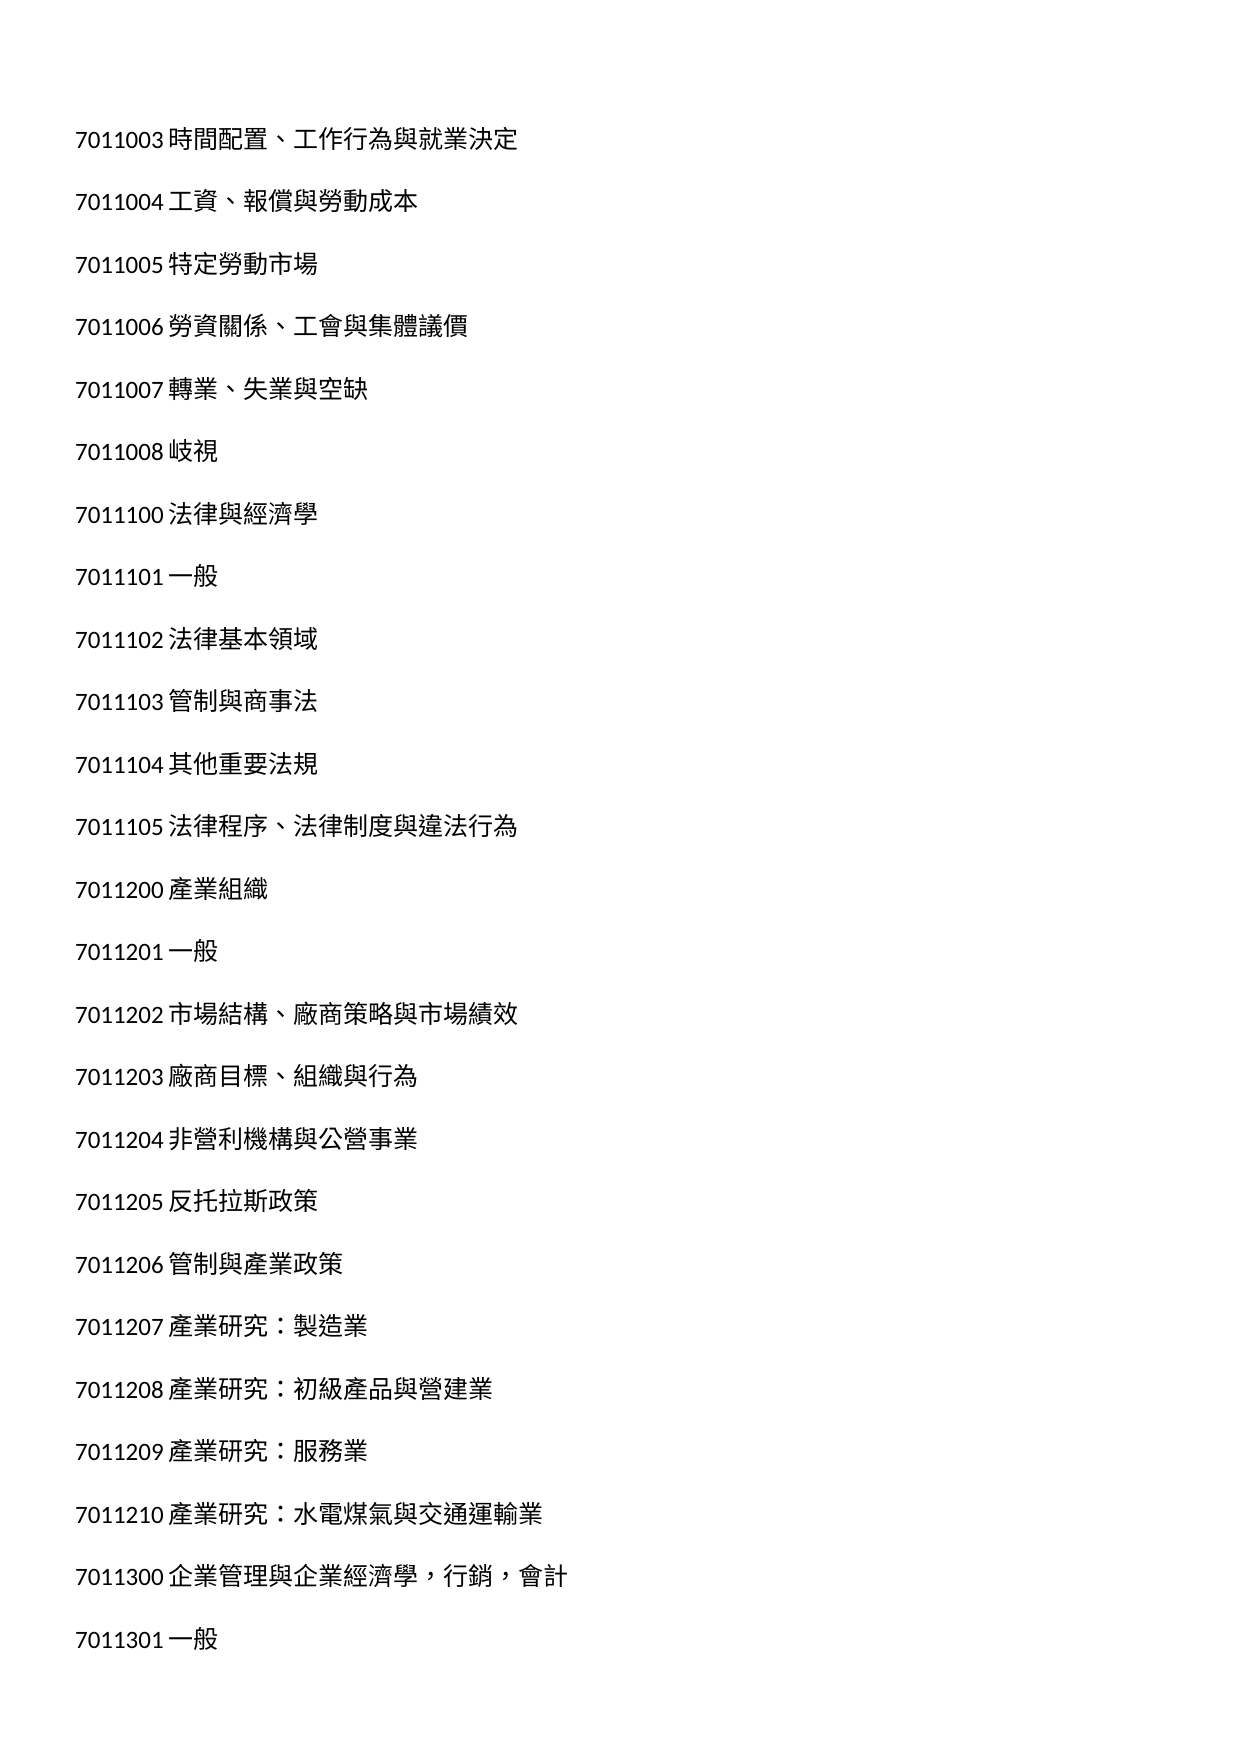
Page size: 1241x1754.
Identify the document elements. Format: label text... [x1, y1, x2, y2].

text 7011005特定勞動市場 [75, 221, 1165, 283]
text 7011208產業研究：初級產品與營建業 [75, 1346, 1165, 1408]
text 7011202市場結構、廠商策略與市場績效 [75, 971, 1165, 1033]
text 7011103管制與商事法 [75, 658, 1165, 721]
text 7011003時間配置、工作行為與就業決定 [75, 96, 1165, 158]
text 7011006勞資關係、工會與集體議價 [75, 283, 1165, 346]
text 7011105法律程序、法律制度與違法行為 [75, 783, 1165, 846]
text 7011206管制與產業政策 [75, 1221, 1165, 1283]
text 7011201一般 [75, 908, 1165, 971]
text 7011004工資、報償與勞動成本 [75, 158, 1165, 221]
text 7011100法律與經濟學 [75, 471, 1165, 533]
text 7011210產業研究：水電煤氣與交通運輸業 [75, 1471, 1165, 1533]
text 7011007轉業、失業與空缺 [75, 346, 1165, 408]
text 7011104其他重要法規 [75, 721, 1165, 783]
text 7011008岐視 [75, 408, 1165, 471]
text 7011205反托拉斯政策 [75, 1158, 1165, 1221]
text 7011207產業研究：製造業 [75, 1283, 1165, 1346]
text 7011200產業組織 [75, 846, 1165, 908]
text 7011102法律基本領域 [75, 596, 1165, 658]
text 7011209產業研究：服務業 [75, 1408, 1165, 1471]
text 7011300企業管理與企業經濟學，行銷，會計 [75, 1533, 1165, 1596]
text 7011204非營利機構與公營事業 [75, 1096, 1165, 1158]
text 7011301一般 [75, 1596, 1165, 1658]
text 7011203廠商目標、組織與行為 [75, 1033, 1165, 1096]
text 7011101一般 [75, 533, 1165, 596]
